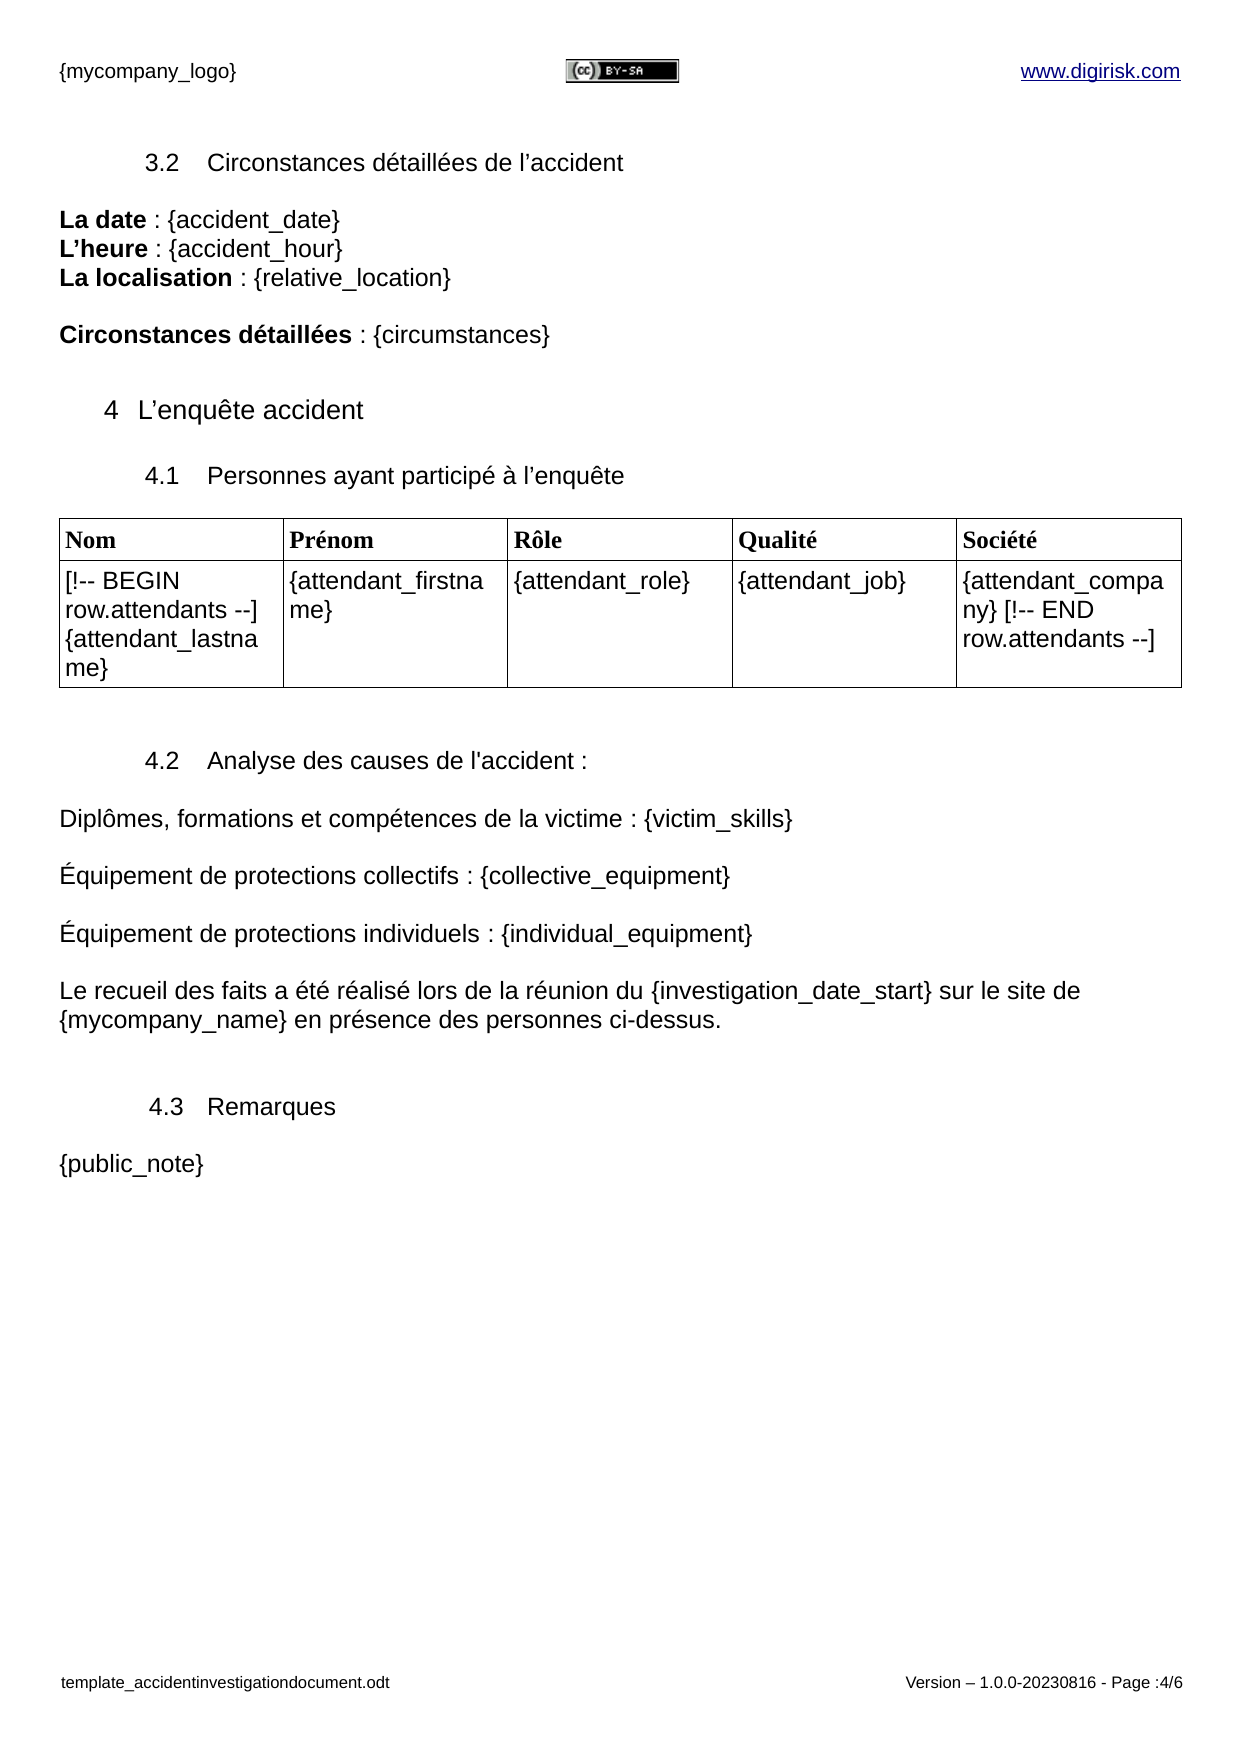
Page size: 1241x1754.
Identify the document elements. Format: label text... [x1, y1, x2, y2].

subtitle Circonstances détaillées de l’accident [138, 147, 1181, 176]
table_header Société [957, 519, 1181, 559]
text La localisation : {relative_location} [59, 262, 1181, 291]
text Diplômes, formations et compétences de la victime : {victim_skills} [59, 804, 1181, 832]
subtitle Analyse des causes de l'accident : [138, 746, 1181, 775]
table_cell {attendant_job} [733, 561, 956, 687]
text Circonstances détaillées : {circumstances} [59, 320, 1181, 349]
text La date : {accident_date} [59, 205, 1181, 234]
subtitle Personnes ayant participé à l’enquête [138, 461, 1181, 489]
text Le recueil des faits a été réalisé lors de la réunion du {investigation_date_start} sur le site de {mycompany_name} en présence des personnes ci-dessus. [59, 976, 1181, 1034]
text L’heure : {accident_hour} [59, 234, 1181, 262]
table_header Qualité [733, 519, 956, 559]
table_cell {attendant_firstname} [284, 561, 507, 687]
table_header Rôle [508, 519, 732, 559]
table_cell [!-- BEGIN row.attendants --] {attendant_lastname} [60, 561, 283, 687]
text Équipement de protections individuels : {individual_equipment} [59, 919, 1181, 947]
subtitle Remarques [142, 1092, 1181, 1121]
table_header Prénom [284, 519, 507, 559]
subtitle L’enquête accident [96, 394, 1181, 425]
text Équipement de protections collectifs : {collective_equipment} [59, 861, 1181, 890]
table_header Nom [60, 519, 283, 559]
table_cell {attendant_role} [508, 561, 732, 687]
picture [565, 59, 680, 83]
text {public_note} [59, 1149, 1181, 1178]
table_cell {attendant_company} [!-- END row.attendants --] [957, 561, 1181, 687]
